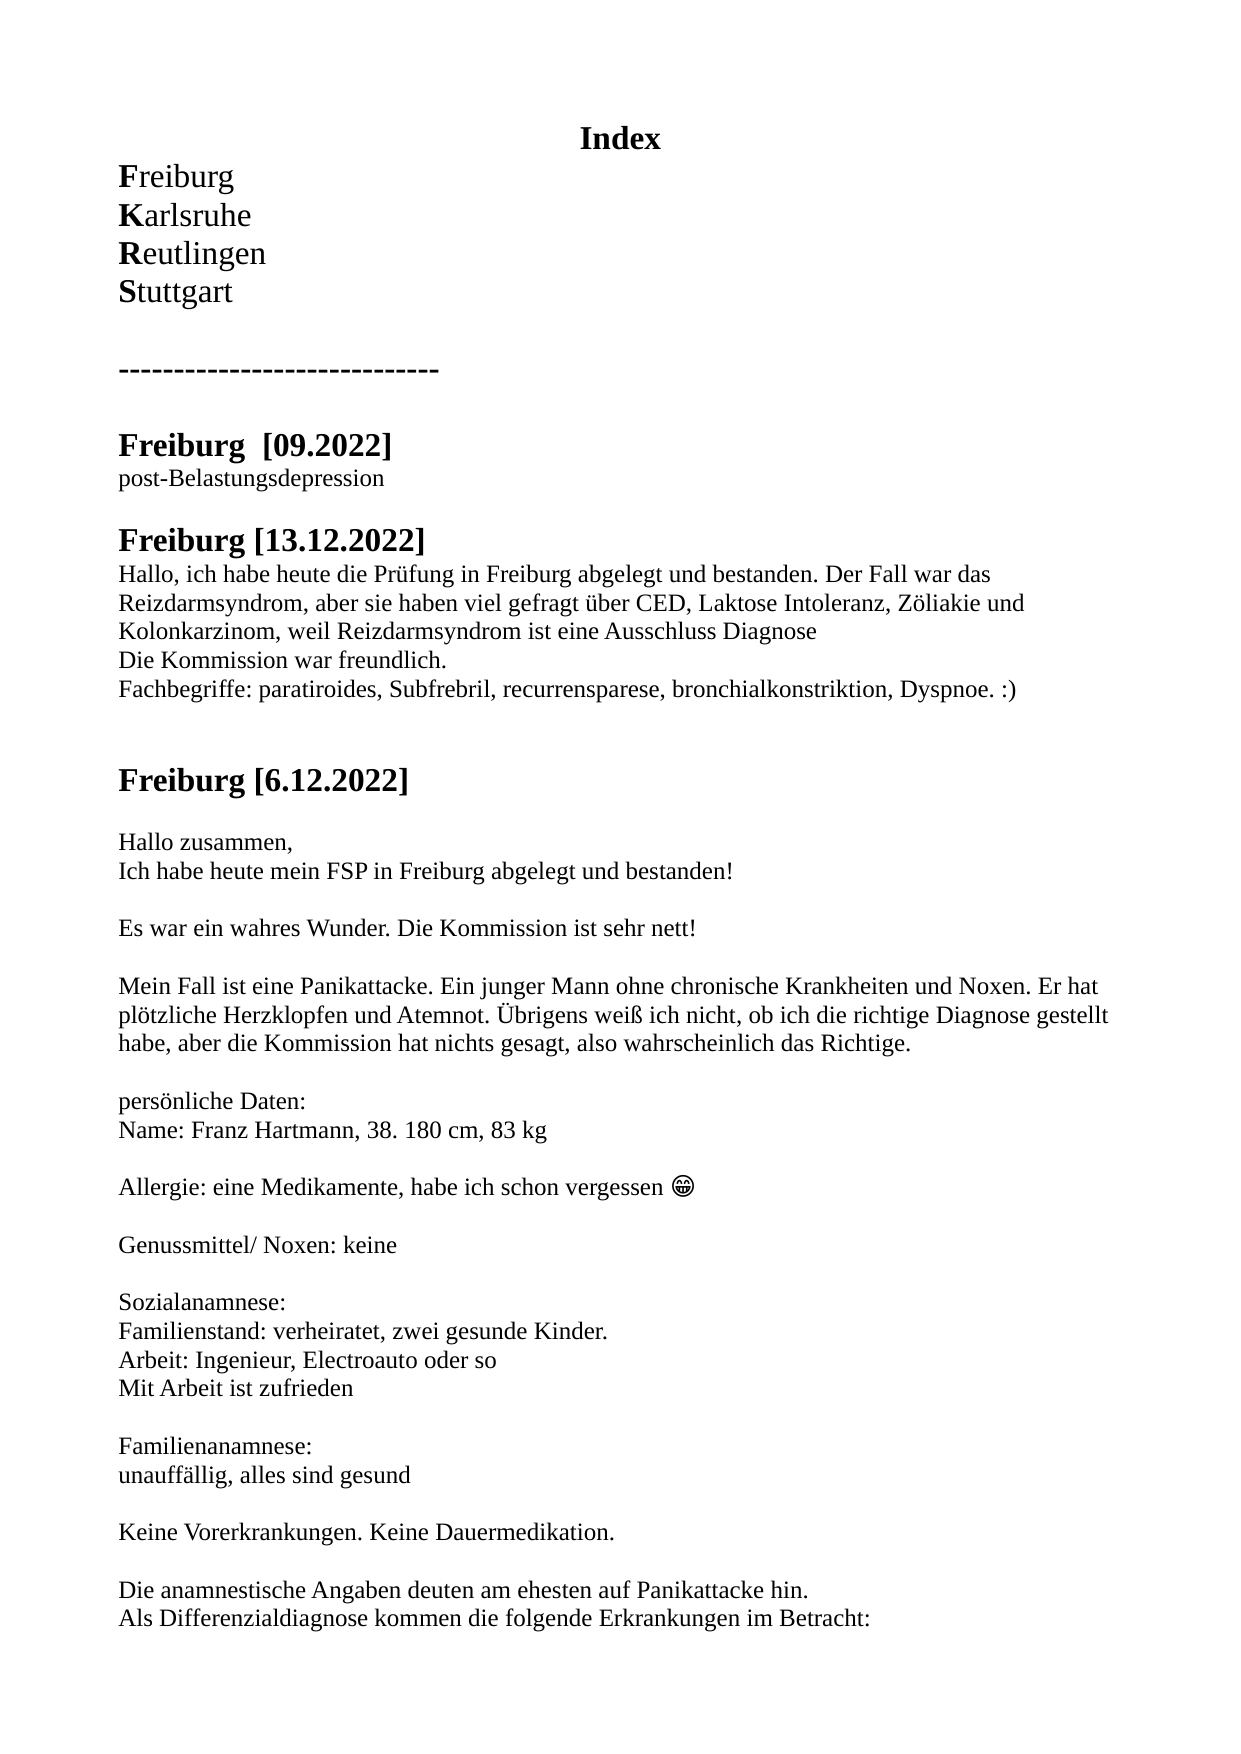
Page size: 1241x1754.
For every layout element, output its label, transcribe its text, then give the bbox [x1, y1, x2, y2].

text unauffällig, alles sind gesund [118, 1460, 1122, 1488]
text Hallo zusammen, [118, 827, 1122, 856]
text Hallo, ich habe heute die Prüfung in Freiburg abgelegt und bestanden. Der Fall war das Reizdarmsyndrom, aber sie haben viel gefragt über CED, Laktose Intoleranz, Zöliakie und Kolonkarzinom, weil Reizdarmsyndrom ist eine Ausschluss Diagnose [118, 559, 1122, 645]
text Freiburg [118, 156, 1122, 195]
text Freiburg [6.12.2022] [118, 760, 1122, 798]
text persönliche Daten: [118, 1086, 1122, 1115]
text Index [118, 118, 1122, 156]
text Familienanamnese: [118, 1431, 1122, 1460]
text Allergie: eine Medikamente, habe ich schon vergessen 😁 [118, 1172, 1122, 1201]
text Mein Fall ist eine Panikattacke. Ein junger Mann ohne chronische Krankheiten und Noxen. Er hat plötzliche Herzklopfen und Atemnot. Übrigens weiß ich nicht, ob ich die richtige Diagnose gestellt habe, aber die Kommission hat nichts gesagt, also wahrscheinlich das Richtige. [118, 971, 1122, 1057]
text Arbeit: Ingenieur, Electroauto oder so [118, 1345, 1122, 1373]
text Die Kommission war freundlich. [118, 645, 1122, 674]
text post-Belastungsdepression [118, 463, 1122, 492]
text Stuttgart [118, 271, 1122, 310]
text Als Differenzialdiagnose kommen die folgende Erkrankungen im Betracht: [118, 1603, 1122, 1632]
text Name: Franz Hartmann, 38. 180 cm, 83 kg [118, 1115, 1122, 1143]
text Familienstand: verheiratet, zwei gesunde Kinder. [118, 1316, 1122, 1345]
text Mit Arbeit ist zufrieden [118, 1373, 1122, 1402]
text Sozialanamnese: [118, 1287, 1122, 1316]
text ----------------------------- [118, 348, 1122, 386]
text Es war ein wahres Wunder. Die Kommission ist sehr nett! [118, 913, 1122, 942]
text Ich habe heute mein FSP in Freiburg abgelegt und bestanden! [118, 856, 1122, 885]
text Die anamnestische Angaben deuten am ehesten auf Panikattacke hin. [118, 1575, 1122, 1603]
text Keine Vorerkrankungen. Keine Dauermedikation. [118, 1517, 1122, 1546]
text Freiburg [09.2022] [118, 425, 1122, 463]
text Genussmittel/ Noxen: keine [118, 1230, 1122, 1258]
text Freiburg [13.12.2022] [118, 521, 1122, 559]
text Reutlingen [118, 233, 1122, 271]
text Fachbegriffe: paratiroides, Subfrebril, recurrensparese, bronchialkonstriktion, Dyspnoe. :) [118, 674, 1122, 703]
text Karlsruhe [118, 195, 1122, 233]
